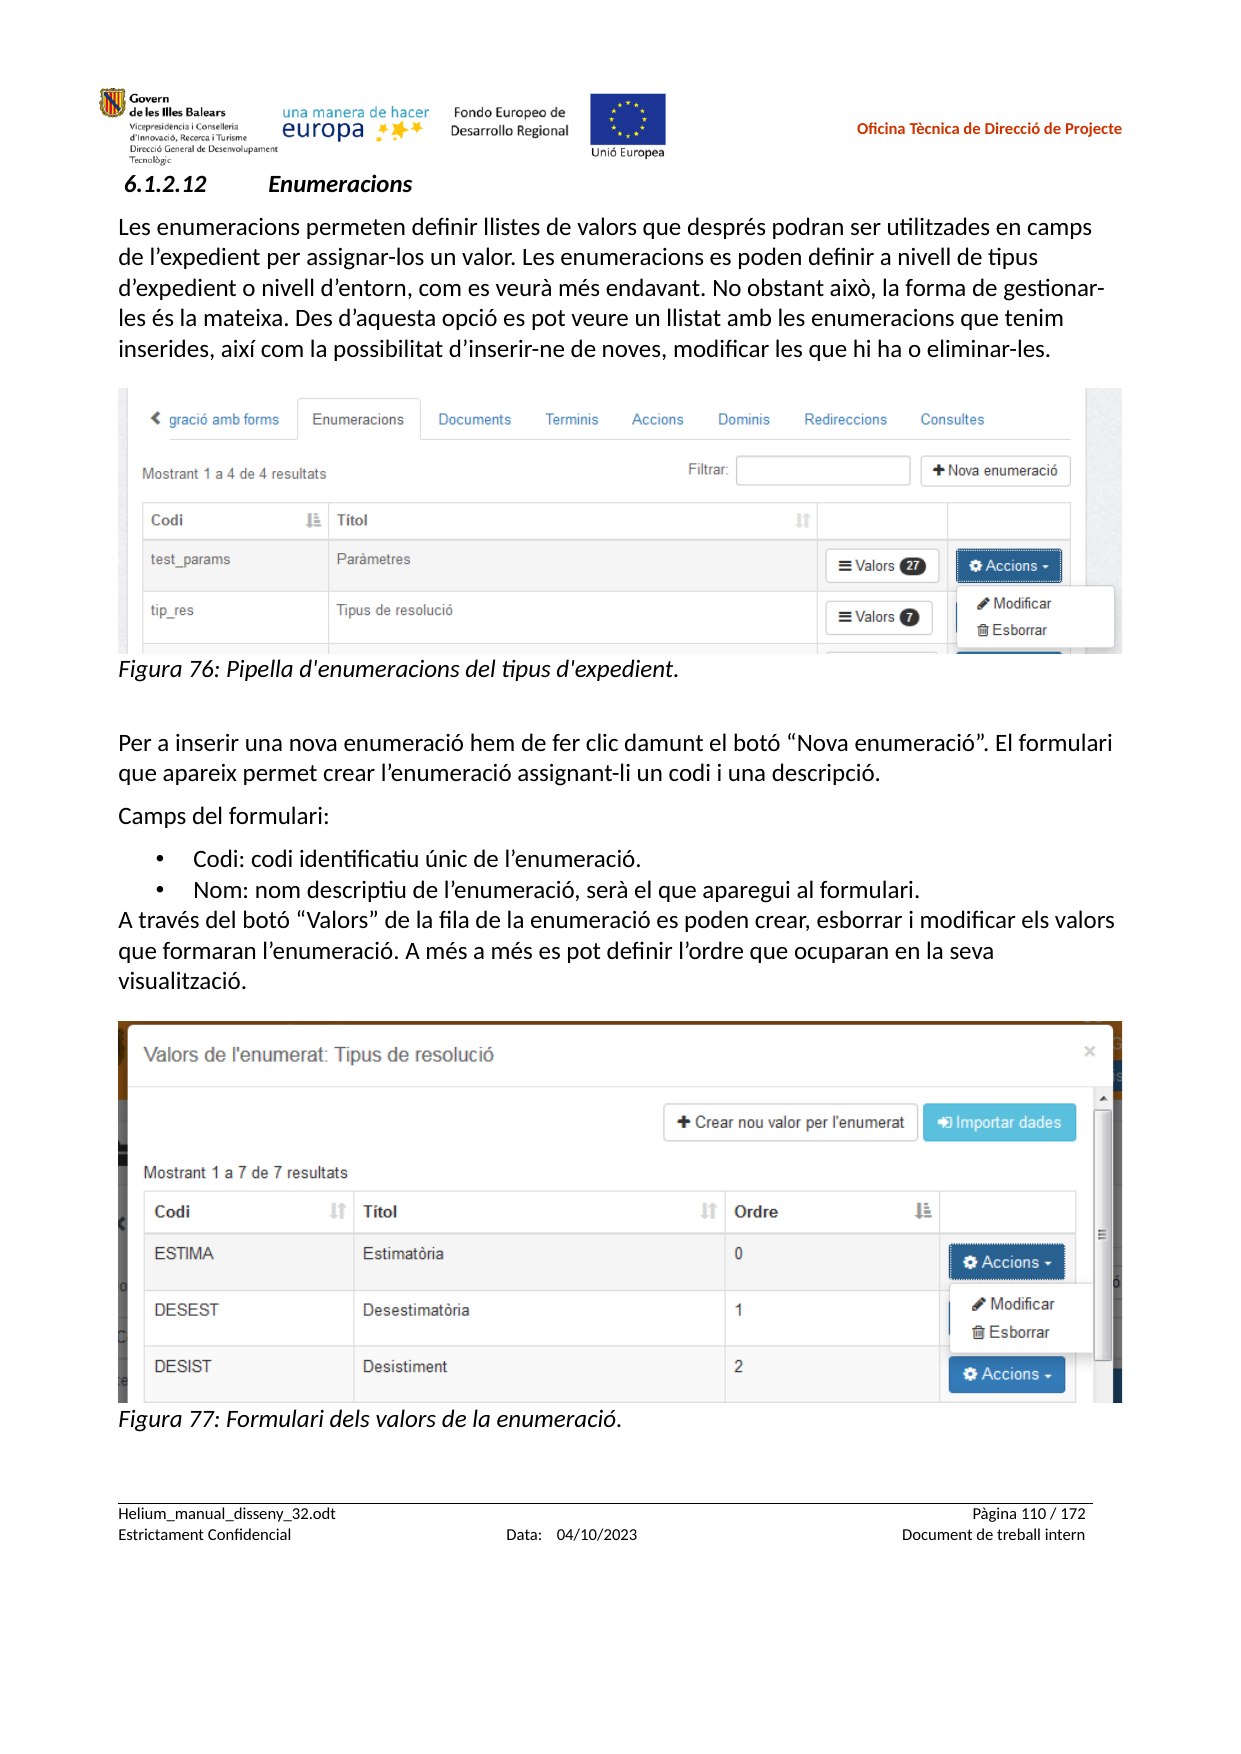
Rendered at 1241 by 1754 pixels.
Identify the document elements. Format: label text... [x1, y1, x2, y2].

picture [99, 87, 668, 166]
text Figura 76: Pipella d'enumeracions del tipus d'expedient. [118, 654, 1122, 684]
text Camps del formulari: [118, 800, 1122, 831]
picture [118, 1021, 1123, 1403]
subtitle Enumeracions [118, 168, 1122, 198]
list Codi: codi identificatiu únic de l’enumeració. [156, 843, 1122, 874]
text A través del botó “Valors” de la fila de la enumeració es poden crear, esborrar i modificar els valors que formaran l’enumeració. A més a més es pot definir l’ordre que ocuparan en la seva visualització. [118, 904, 1122, 996]
text Figura 77: Formulari dels valors de la enumeració. [118, 1403, 1122, 1433]
text Les enumeracions permeten definir llistes de valors que després podran ser utilitzades en camps de l’expedient per assignar-los un valor. Les enumeracions es poden definir a nivell de tipus d’expedient o nivell d’entorn, com es veurà més endavant. No obstant això, la forma de gestionar-les és la mateixa. Des d’aquesta opció es pot veure un llistat amb les enumeracions que tenim inserides, així com la possibilitat d’inserir-ne de noves, modificar les que hi ha o eliminar-les. [118, 211, 1122, 363]
list Nom: nom descriptiu de l’enumeració, serà el que aparegui al formulari. [156, 874, 1122, 904]
picture [118, 388, 1123, 654]
text Per a inserir una nova enumeració hem de fer clic damunt el botó “Nova enumeració”. El formulari que apareix permet crear l’enumeració assignant-li un codi i una descripció. [118, 727, 1122, 788]
